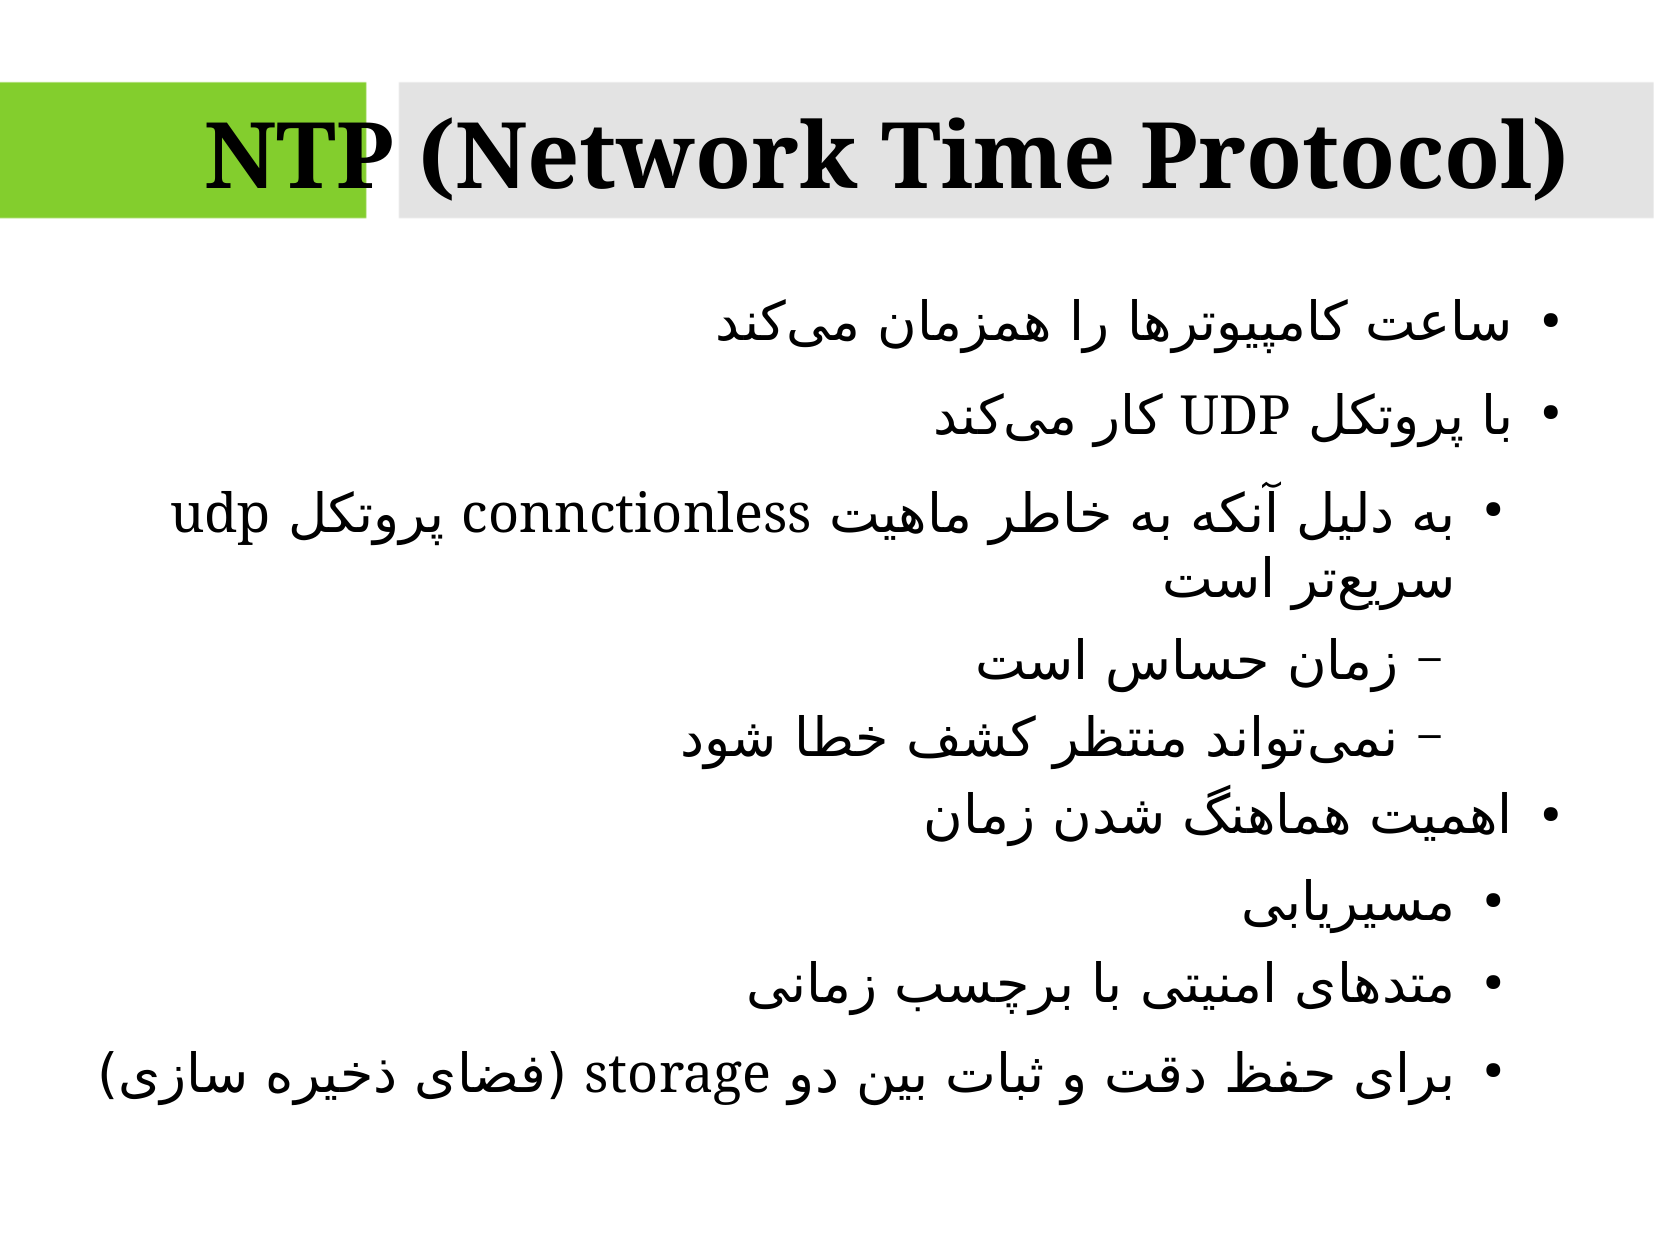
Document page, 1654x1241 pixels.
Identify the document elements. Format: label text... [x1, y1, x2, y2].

picture [0, 0, 1654, 1241]
title NTP (Network Time Protocol) [82, 49, 1571, 257]
list ساعت کامپیوترها را همزمان می‌کند با پروتکل UDP کار می‌کند به دلیل آنکه به خاطر ماهیت connctionless پروتکل udp سریع‌تر است زمان حساس است نمی‌تواند منتظر کشف خطا شود اهمیت هماهنگ شدن زمان مسیریابی متدهای امنیتی با برچسب زمانی برای حفظ دقت و ثبات بین دو storage (فضای ذخیره سازی) [82, 290, 1571, 1182]
